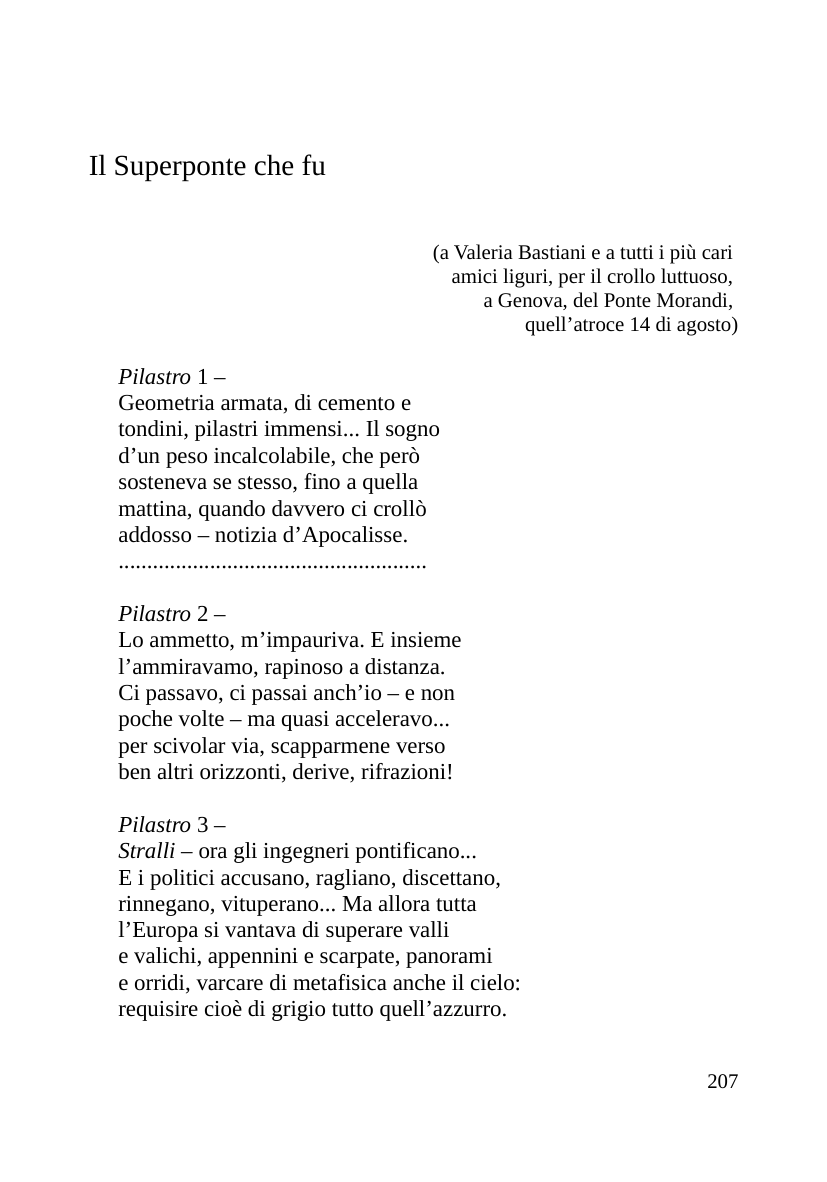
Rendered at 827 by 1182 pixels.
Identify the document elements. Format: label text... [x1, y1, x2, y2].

text Il Superponte che fu [88, 148, 738, 181]
text ben altri orizzonti, derive, rifrazioni! [88, 758, 738, 784]
text addosso – notizia d’Apocalisse. [88, 521, 738, 547]
text rinnegano, vituperano... Ma allora tutta [88, 890, 738, 916]
text sosteneva se stesso, fino a quella [88, 468, 738, 494]
text per scivolar via, scapparmene verso [88, 732, 738, 758]
text e orridi, varcare di metafisica anche il cielo: [88, 969, 738, 995]
text l’ammiravamo, rapinoso a distanza. [88, 653, 738, 679]
text Geometria armata, di cemento e [88, 389, 738, 416]
text Ci passavo, ci passai anch’io – e non [88, 679, 738, 705]
text Pilastro 1 – [88, 363, 738, 389]
text (a Valeria Bastiani e a tutti i più cari [88, 240, 738, 264]
text mattina, quando davvero ci crollò [88, 494, 738, 521]
text tondini, pilastri immensi... Il sogno [88, 416, 738, 442]
text Pilastro 2 – [88, 600, 738, 626]
text Pilastro 3 – [88, 811, 738, 837]
text poche volte – ma quasi acceleravo... [88, 705, 738, 732]
text l’Europa si vantava di superare valli [88, 916, 738, 943]
text amici liguri, per il crollo luttuoso, [88, 264, 738, 288]
text ...................................................... [88, 547, 738, 574]
text requisire cioè di grigio tutto quell’azzurro. [88, 995, 738, 1022]
text a Genova, del Ponte Morandi, [88, 288, 738, 312]
text e valichi, appennini e scarpate, panorami [88, 943, 738, 969]
text quell’atroce 14 di agosto) [88, 312, 738, 336]
text d’un peso incalcolabile, che però [88, 442, 738, 468]
text E i politici accusano, ragliano, discettano, [88, 863, 738, 890]
text Lo ammetto, m’impauriva. E insieme [88, 626, 738, 653]
text Stralli – ora gli ingegneri pontificano... [88, 837, 738, 863]
